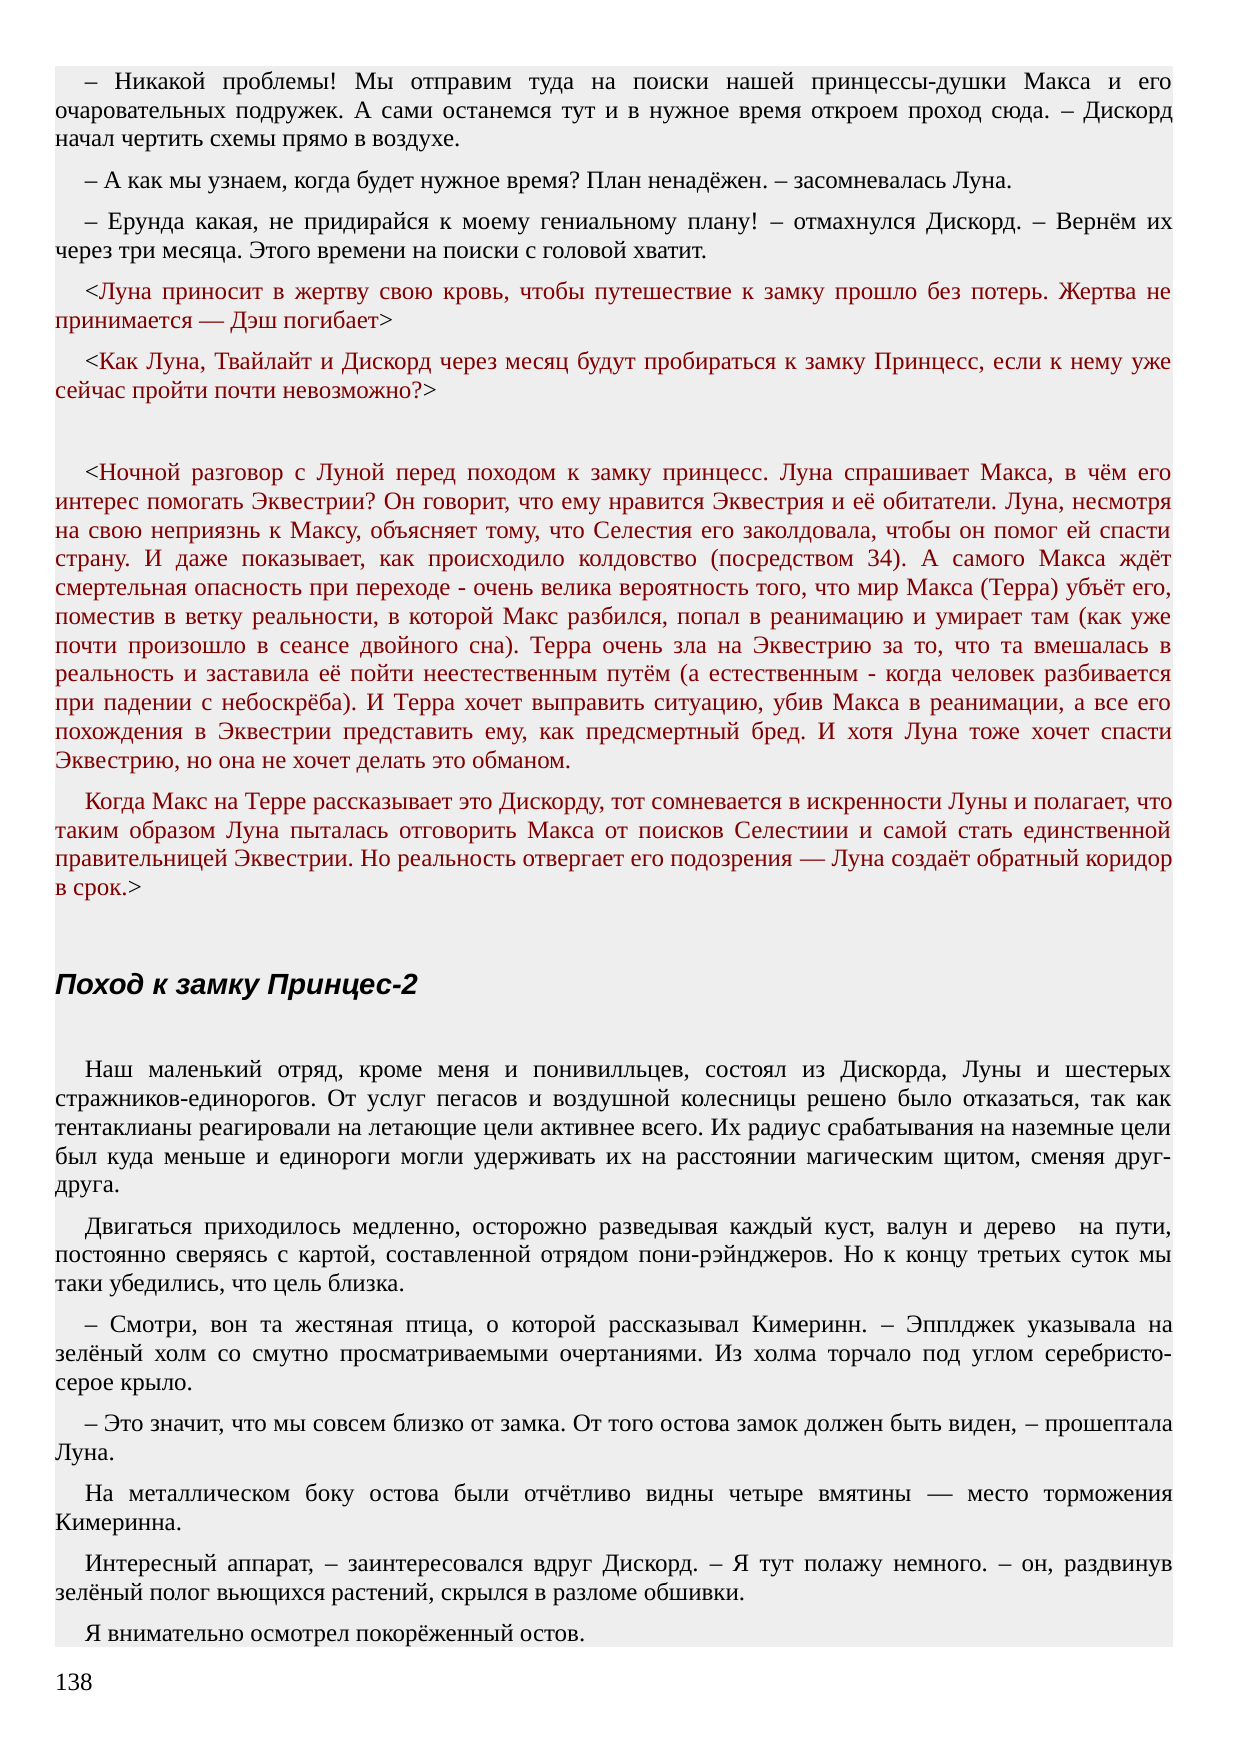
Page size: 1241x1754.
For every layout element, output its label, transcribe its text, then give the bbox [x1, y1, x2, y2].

text Я внимательно осмотрел покорёженный остов. [55, 1618, 1173, 1647]
text На металлическом боку остова были отчётливо видны четыре вмятины — место торможения Кимеринна. [55, 1478, 1173, 1536]
text – Ерунда какая, не придирайся к моему гениальному плану! – отмахнулся Дискорд. – Вернём их через три месяца. Этого времени на поиски с головой хватит. [55, 206, 1173, 263]
text – Никакой проблемы! Мы отправим туда на поиски нашей принцессы-душки Макса и его очаровательных подружек. А сами останемся тут и в нужное время откроем проход сюда. – Дискорд начал чертить схемы прямо в воздухе. [55, 66, 1173, 152]
text Когда Макс на Терре рассказывает это Дискорду, тот сомневается в искренности Луны и полагает, что таким образом Луна пыталась отговорить Макса от поисков Селестиии и самой стать единственной правительницей Эквестрии. Но реальность отвергает его подозрения — Луна создаёт обратный коридор в срок.> [55, 786, 1173, 901]
text – А как мы узнаем, когда будет нужное время? План ненадёжен. – засомневалась Луна. [55, 165, 1173, 193]
text – Это значит, что мы совсем близко от замка. От того остова замок должен быть виден, – прошептала Луна. [55, 1408, 1173, 1466]
text Наш маленький отряд, кроме меня и понивилльцев, состоял из Дискорда, Луны и шестерых стражников-единорогов. От услуг пегасов и воздушной колесницы решено было отказаться, так как тентаклианы реагировали на летающие цели активнее всего. Их радиус срабатывания на наземные цели был куда меньше и единороги могли удерживать их на расстоянии магическим щитом, сменяя друг-друга. [55, 1054, 1173, 1198]
text <Ночной разговор с Луной перед походом к замку принцесс. Луна спрашивает Макса, в чём его интерес помогать Эквестрии? Он говорит, что ему нравится Эквестрия и её обитатели. Луна, несмотря на свою неприязнь к Максу, объясняет тому, что Селестия его заколдовала, чтобы он помог ей спасти страну. И даже показывает, как происходило колдовство (посредством 34). А самого Макса ждёт смертельная опасность при переходе - очень велика вероятность того, что мир Макса (Терра) убъёт его, поместив в ветку реальности, в которой Макс разбился, попал в реанимацию и умирает там (как уже почти произошло в сеансе двойного сна). Терра очень зла на Эквестрию за то, что та вмешалась в реальность и заставила её пойти неестественным путём (а естественным - когда человек разбивается при падении с небоскрёба). И Терра хочет выправить ситуацию, убив Макса в реанимации, а все его похождения в Эквестрии представить ему, как предсмертный бред. И хотя Луна тоже хочет спасти Эквестрию, но она не хочет делать это обманом. [55, 457, 1173, 773]
text Двигаться приходилось медленно, осторожно разведывая каждый куст, валун и дерево на пути, постоянно сверяясь с картой, составленной отрядом пони-рэйнджеров. Но к концу третьих суток мы таки убедились, что цель близка. [55, 1211, 1173, 1297]
text – Смотри, вон та жестяная птица, о которой рассказывал Кимеринн. – Эпплджек указывала на зелёный холм со смутно просматриваемыми очертаниями. Из холма торчало под углом серебристо-серое крыло. [55, 1309, 1173, 1396]
subtitle Поход к замку Принцес-2 [55, 967, 1173, 1001]
text <Как Луна, Твайлайт и Дискорд через месяц будут пробираться к замку Принцесс, если к нему уже сейчас пройти почти невозможно?> [55, 346, 1173, 403]
text <Луна приносит в жертву свою кровь, чтобы путешествие к замку прошло без потерь. Жертва не принимается — Дэш погибает> [55, 276, 1173, 333]
text Интересный аппарат, – заинтересовался вдруг Дискорд. – Я тут полажу немного. – он, раздвинув зелёный полог вьющихся растений, скрылся в разломе обшивки. [55, 1548, 1173, 1606]
